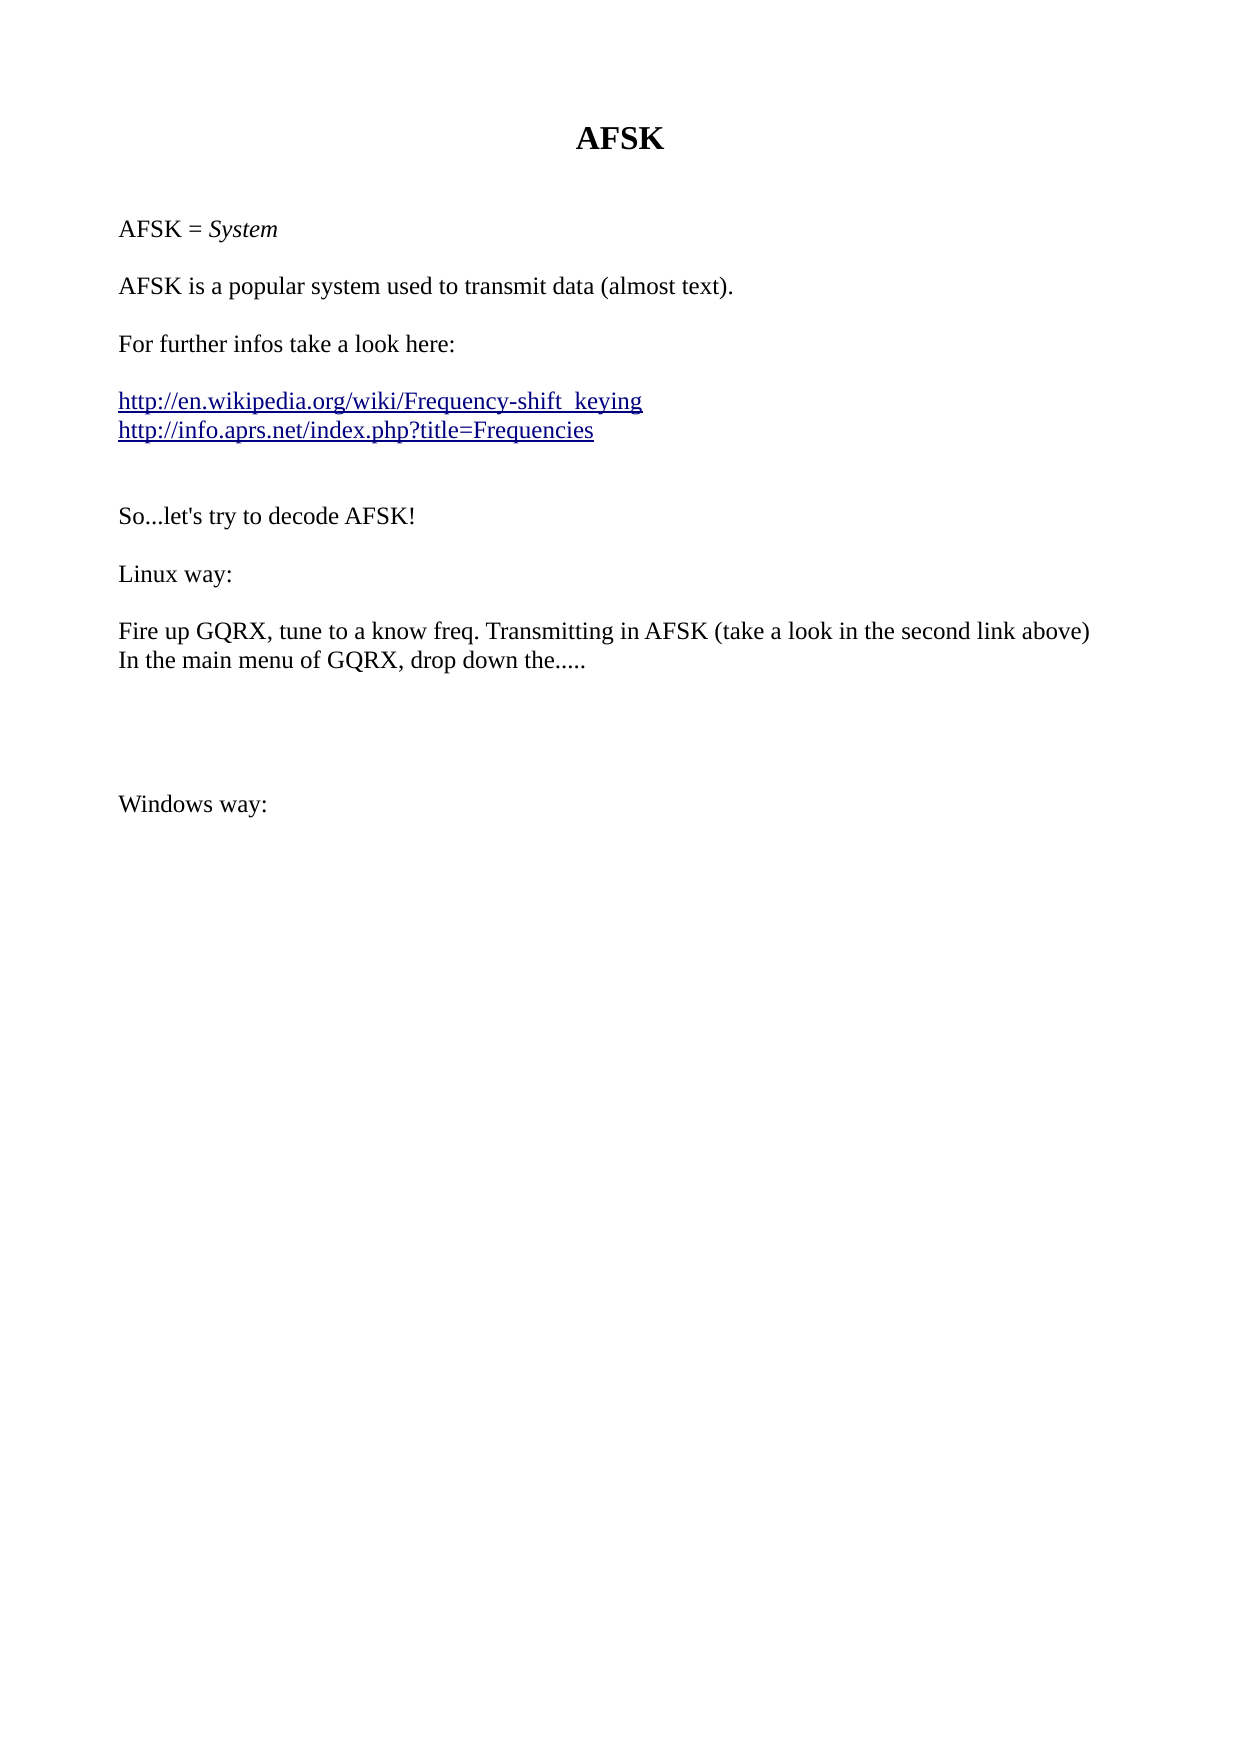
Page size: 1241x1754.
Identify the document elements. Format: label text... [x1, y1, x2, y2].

text Fire up GQRX, tune to a know freq. Transmitting in AFSK (take a look in the second link above) [118, 616, 1122, 645]
text http://en.wikipedia.org/wiki/Frequency-shift_keying [118, 386, 1122, 415]
text AFSK is a popular system used to transmit data (almost text). [118, 271, 1122, 300]
text For further infos take a look here: [118, 329, 1122, 358]
text Linux way: [118, 559, 1122, 588]
text http://info.aprs.net/index.php?title=Frequencies [118, 415, 1122, 444]
text AFSK [118, 118, 1122, 156]
text Windows way: [118, 789, 1122, 818]
text In the main menu of GQRX, drop down the..... [118, 645, 1122, 674]
text So...let's try to decode AFSK! [118, 501, 1122, 530]
text AFSK = System [118, 214, 1122, 243]
